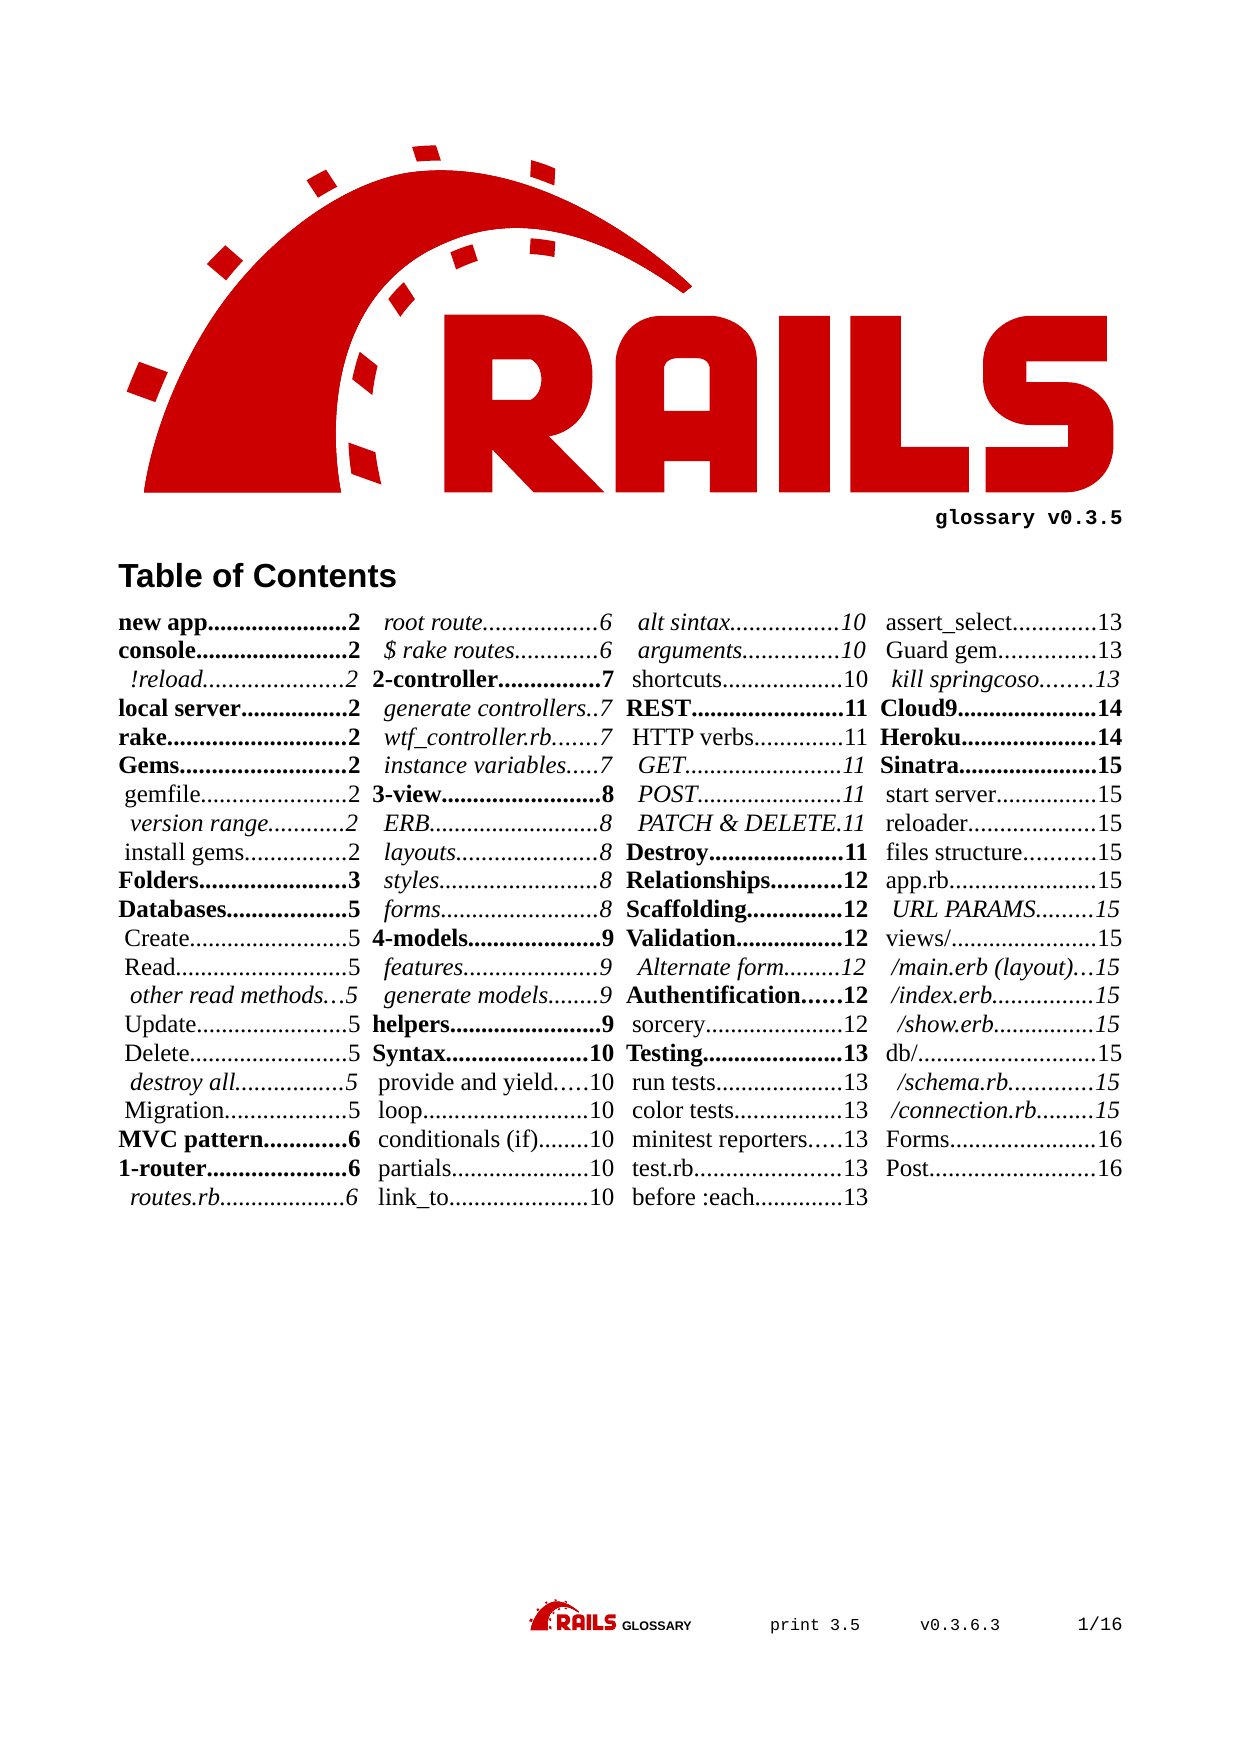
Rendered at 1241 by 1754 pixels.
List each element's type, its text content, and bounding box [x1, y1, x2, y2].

text app.rb 15 [886, 865, 1122, 894]
text Gems 2 [118, 750, 360, 779]
text Testing 13 [626, 1038, 868, 1067]
text Databases 5 [118, 894, 360, 923]
text forms 8 [384, 894, 614, 923]
text $ rake routes 6 [384, 635, 614, 664]
text Validation 12 [626, 923, 868, 952]
text Migration 5 [124, 1095, 360, 1124]
text destroy all 5 [130, 1067, 360, 1095]
text install gems 2 [124, 837, 360, 865]
text before :each 13 [632, 1182, 868, 1210]
text Cloud9 14 [880, 693, 1122, 722]
text 4-models 9 [372, 923, 614, 952]
text MVC pattern 6 [118, 1124, 360, 1153]
text Syntax 10 [372, 1038, 614, 1067]
text generate controllers 7 [384, 693, 614, 722]
text start server 15 [886, 779, 1122, 808]
text reloader 15 [886, 808, 1122, 837]
text Folders 3 [118, 865, 360, 894]
text Guard gem 13 [886, 635, 1122, 664]
text GET 11 [638, 750, 868, 779]
text shortcuts 10 [632, 664, 868, 693]
text Forms 16 [886, 1124, 1122, 1153]
text 1-router 6 [118, 1153, 360, 1182]
text ERB 8 [384, 808, 614, 837]
text generate models 9 [384, 980, 614, 1009]
text root route 6 [384, 607, 614, 635]
text styles 8 [384, 865, 614, 894]
text 3-view 8 [372, 779, 614, 808]
text arguments 10 [638, 635, 868, 664]
text /schema.rb 15 [891, 1067, 1122, 1095]
text Scaffolding 12 [626, 894, 868, 923]
text Post 16 [886, 1153, 1122, 1182]
text Heroku 14 [880, 722, 1122, 750]
text partials 10 [378, 1153, 614, 1182]
text run tests 13 [632, 1067, 868, 1095]
text instance variables 7 [384, 750, 614, 779]
text provide and yield 10 [378, 1067, 614, 1095]
text db/ 15 [886, 1038, 1122, 1067]
text !reload 2 [130, 664, 360, 693]
text helpers 9 [372, 1009, 614, 1038]
text color tests 13 [632, 1095, 868, 1124]
text Relationships 12 [626, 865, 868, 894]
text glossary v0.3.5 [118, 507, 1122, 531]
text alt sintax 10 [638, 607, 868, 635]
text Alternate form 12 [638, 952, 868, 980]
subtitle Table of Contents [118, 556, 1122, 594]
text console 2 [118, 635, 360, 664]
text files structure 15 [886, 837, 1122, 865]
text gemfile 2 [124, 779, 360, 808]
text layouts 8 [384, 837, 614, 865]
text kill springcoso 13 [891, 664, 1122, 693]
text /connection.rb 15 [891, 1095, 1122, 1124]
text /main.erb (layout) 15 [891, 952, 1122, 980]
text Create 5 [124, 923, 360, 952]
text link_to 10 [378, 1182, 614, 1210]
text Update 5 [124, 1009, 360, 1038]
text sorcery 12 [632, 1009, 868, 1038]
text conditionals (if) 10 [378, 1124, 614, 1153]
text HTTP verbs 11 [632, 722, 868, 750]
text features 9 [384, 952, 614, 980]
text new app 2 [118, 607, 360, 635]
text other read methods 5 [130, 980, 360, 1009]
text Destroy 11 [626, 837, 868, 865]
text Delete 5 [124, 1038, 360, 1067]
text Sinatra 15 [880, 750, 1122, 779]
text local server 2 [118, 693, 360, 722]
text assert_select 13 [886, 607, 1122, 635]
text rake 2 [118, 722, 360, 750]
text /index.erb 15 [891, 980, 1122, 1009]
text REST 11 [626, 693, 868, 722]
text loop 10 [378, 1095, 614, 1124]
text 2-controller 7 [372, 664, 614, 693]
text /show.erb 15 [891, 1009, 1122, 1038]
text Authentification 12 [626, 980, 868, 1009]
text POST 11 [638, 779, 868, 808]
text wtf_controller.rb 7 [384, 722, 614, 750]
text URL PARAMS 15 [891, 894, 1122, 923]
text version range 2 [130, 808, 360, 837]
text minitest reporters 13 [632, 1124, 868, 1153]
text test.rb 13 [632, 1153, 868, 1182]
text PATCH & DELETE 11 [638, 808, 868, 837]
text Read 5 [124, 952, 360, 980]
text routes.rb 6 [130, 1182, 360, 1210]
text views/ 15 [886, 923, 1122, 952]
